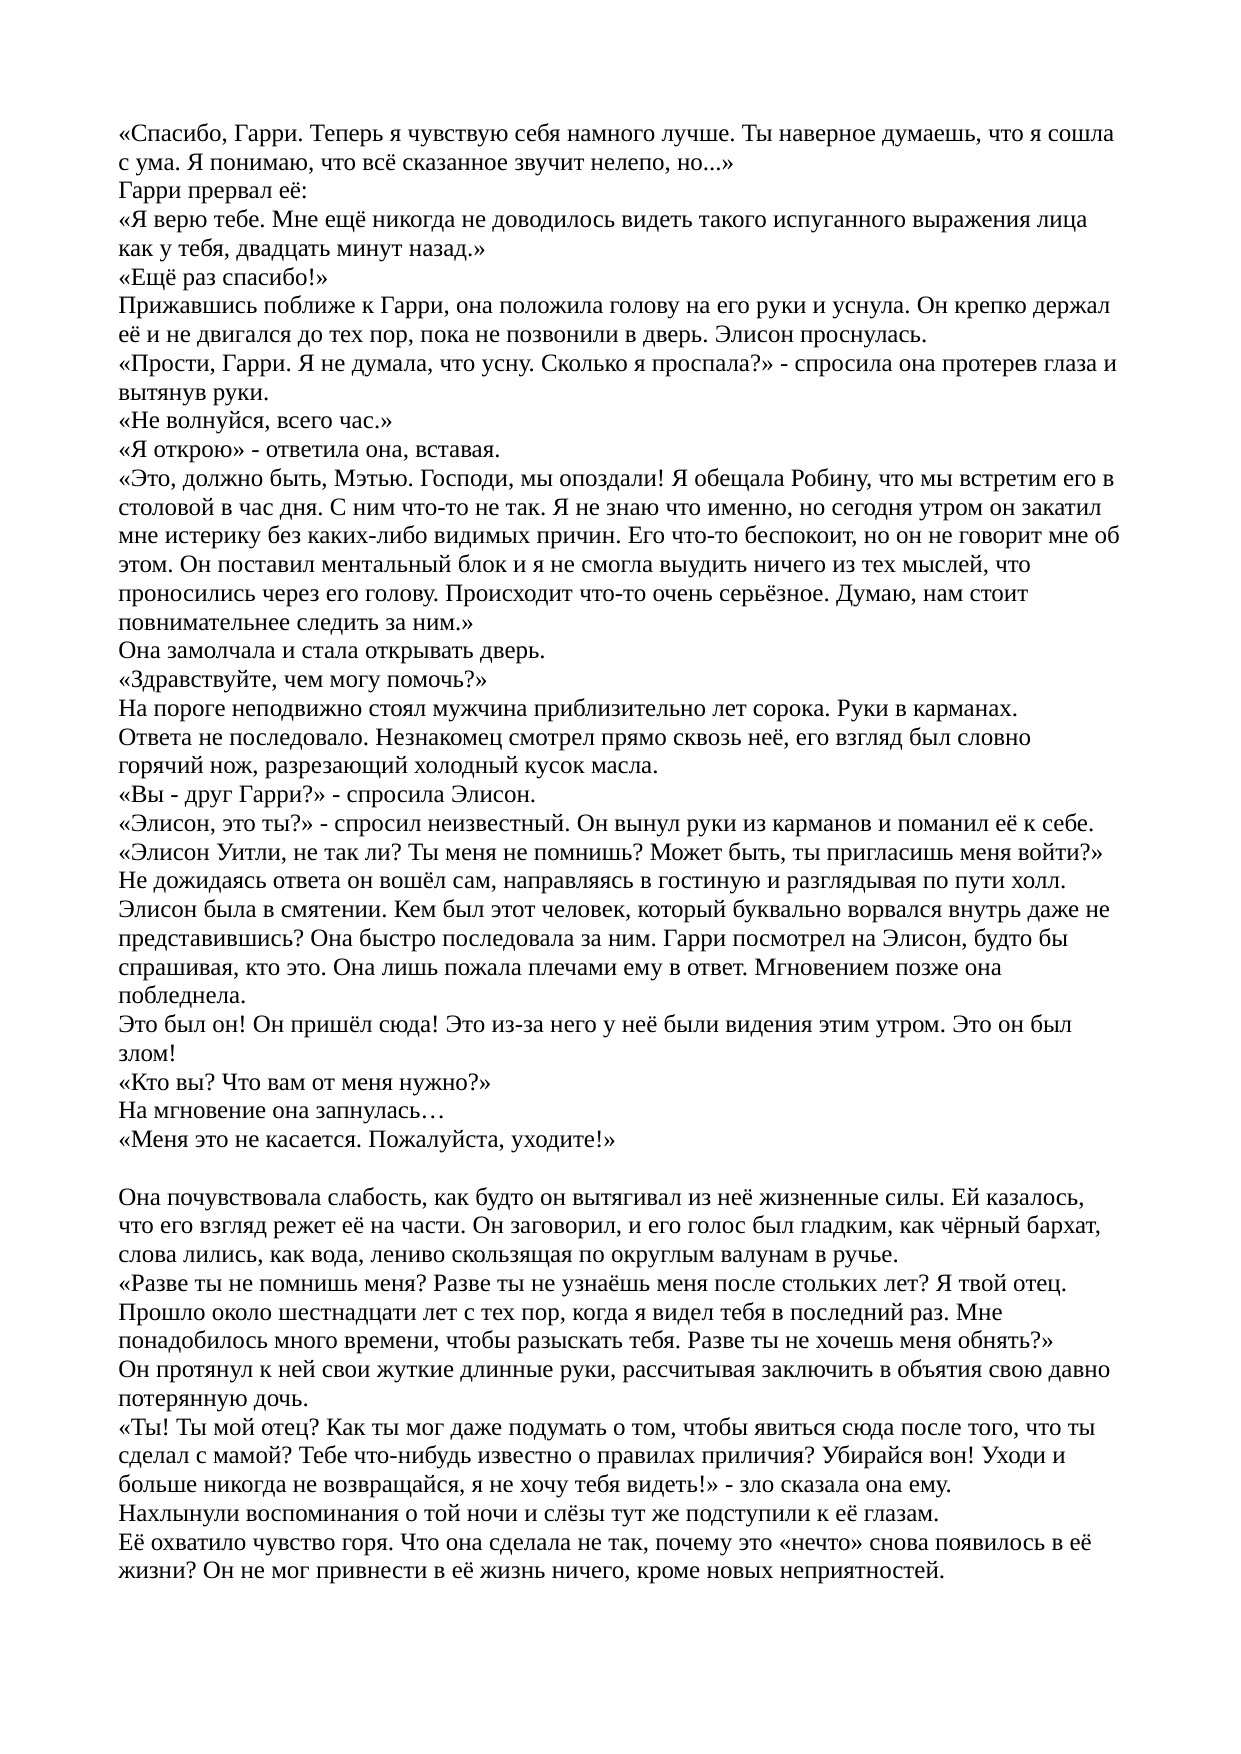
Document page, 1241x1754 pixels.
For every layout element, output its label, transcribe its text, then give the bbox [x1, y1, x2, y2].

text «Кто вы? Что вам от меня нужно?» [118, 1067, 1122, 1096]
text «Здравствуйте, чем могу помочь?» [118, 664, 1122, 693]
text Он протянул к ней свои жуткие длинные руки, рассчитывая заключить в объятия свою давно потерянную дочь. [118, 1354, 1122, 1412]
text «Элисон Уитли, не так ли? Ты меня не помнишь? Может быть, ты пригласишь меня войти?» [118, 837, 1122, 866]
text «Элисон, это ты?» - спросил неизвестный. Он вынул руки из карманов и поманил её к себе. [118, 808, 1122, 837]
text Она замолчала и стала открывать дверь. [118, 636, 1122, 664]
text Её охватило чувство горя. Что она сделала не так, почему это «нечто» снова появилось в её жизни? Он не мог привнести в её жизнь ничего, кроме новых неприятностей. [118, 1527, 1122, 1584]
text «Я открою» - ответила она, вставая. [118, 434, 1122, 463]
text Ответа не последовало. Незнакомец смотрел прямо сквозь неё, его взгляд был словно горячий нож, разрезающий холодный кусок масла. [118, 722, 1122, 779]
text «Спасибо, Гарри. Теперь я чувствую себя намного лучше. Ты наверное думаешь, что я сошла с ума. Я понимаю, что всё сказанное звучит нелепо, но...» [118, 118, 1122, 176]
text «Это, должно быть, Мэтью. Господи, мы опоздали! Я обещала Робину, что мы встретим его в столовой в час дня. С ним что-то не так. Я не знаю что именно, но сегодня утром он закатил мне истерику без каких-либо видимых причин. Его что-то беспокоит, но он не говорит мне об этом. Он поставил ментальный блок и я не смогла выудить ничего из тех мыслей, что проносились через его голову. Происходит что-то очень серьёзное. Думаю, нам стоит повнимательнее следить за ним.» [118, 463, 1122, 636]
text «Ты! Ты мой отец? Как ты мог даже подумать о том, чтобы явиться сюда после того, что ты сделал с мамой? Тебе что-нибудь известно о правилах приличия? Убирайся вон! Уходи и больше никогда не возвращайся, я не хочу тебя видеть!» - зло сказала она ему. [118, 1412, 1122, 1498]
text «Ещё раз спасибо!» [118, 262, 1122, 291]
text «Разве ты не помнишь меня? Разве ты не узнаёшь меня после стольких лет? Я твой отец. Прошло около шестнадцати лет с тех пор, когда я видел тебя в последний раз. Мне понадобилось много времени, чтобы разыскать тебя. Разве ты не хочешь меня обнять?» [118, 1268, 1122, 1354]
text «Я верю тебе. Мне ещё никогда не доводилось видеть такого испуганного выражения лица как у тебя, двадцать минут назад.» [118, 204, 1122, 262]
text На пороге неподвижно стоял мужчина приблизительно лет сорока. Руки в карманах. [118, 693, 1122, 722]
text «Прости, Гарри. Я не думала, что усну. Сколько я проспала?» - спросила она протерев глаза и вытянув руки. [118, 348, 1122, 406]
text Гарри прервал её: [118, 176, 1122, 204]
text На мгновение она запнулась… [118, 1096, 1122, 1124]
text Это был он! Он пришёл сюда! Это из-за него у неё были видения этим утром. Это он был злом! [118, 1009, 1122, 1067]
text Прижавшись поближе к Гарри, она положила голову на его руки и уснула. Он крепко держал её и не двигался до тех пор, пока не позвонили в дверь. Элисон проснулась. [118, 291, 1122, 348]
text «Не волнуйся, всего час.» [118, 406, 1122, 434]
text Нахлынули воспоминания о той ночи и слёзы тут же подступили к её глазам. [118, 1498, 1122, 1527]
text «Меня это не касается. Пожалуйста, уходите!» [118, 1124, 1122, 1153]
text Не дожидаясь ответа он вошёл сам, направляясь в гостиную и разглядывая по пути холл. Элисон была в смятении. Кем был этот человек, который буквально ворвался внутрь даже не представившись? Она быстро последовала за ним. Гарри посмотрел на Элисон, будто бы спрашивая, кто это. Она лишь пожала плечами ему в ответ. Мгновением позже она побледнела. [118, 866, 1122, 1009]
text «Вы - друг Гарри?» - спросила Элисон. [118, 779, 1122, 808]
text Она почувствовала слабость, как будто он вытягивал из неё жизненные силы. Ей казалось, что его взгляд режет её на части. Он заговорил, и его голос был гладким, как чёрный бархат, слова лились, как вода, лениво скользящая по округлым валунам в ручье. [118, 1182, 1122, 1268]
